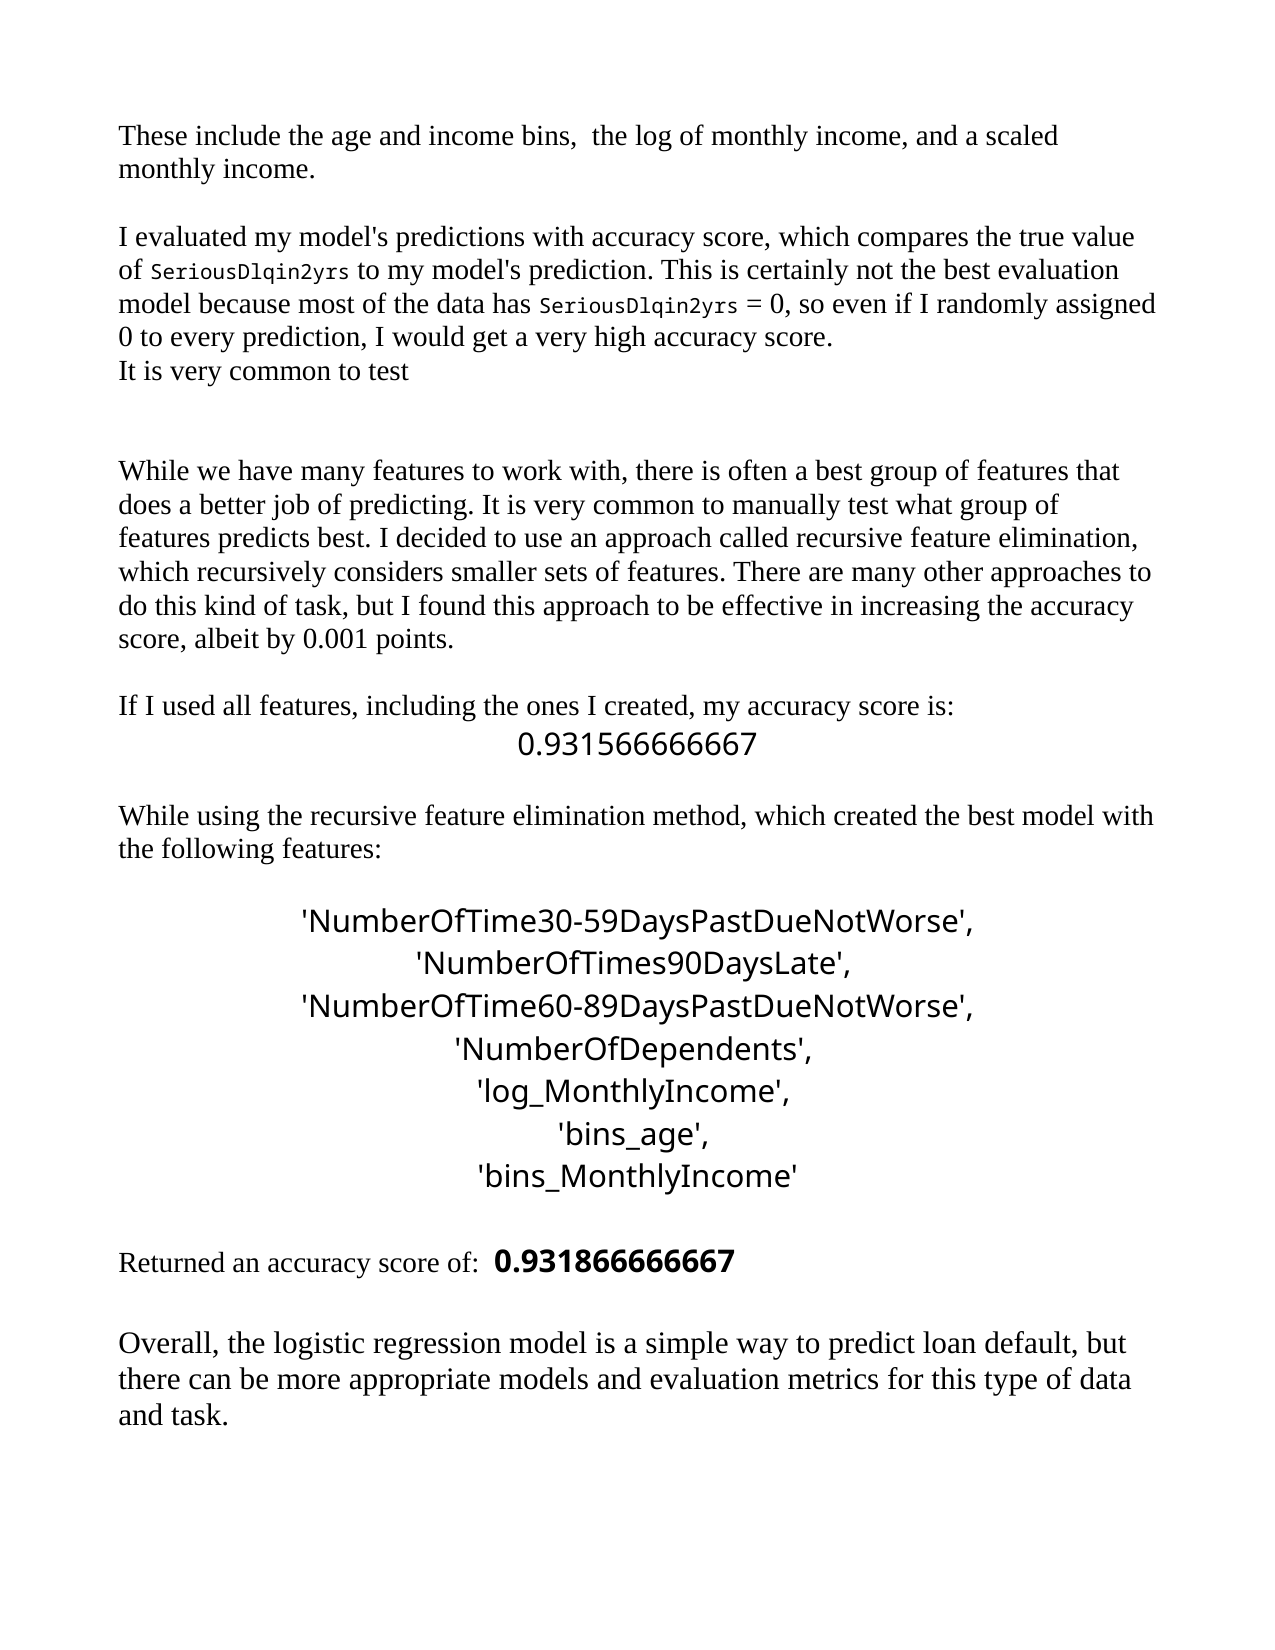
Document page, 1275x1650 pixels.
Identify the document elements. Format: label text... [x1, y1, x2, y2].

text It is very common to test [118, 353, 1157, 386]
text Overall, the logistic regression model is a simple way to predict loan default, but there can be more appropriate models and evaluation metrics for this type of data and task. [118, 1325, 1157, 1432]
text 'bins_MonthlyIncome' [118, 1154, 1157, 1197]
text While using the recursive feature elimination method, which created the best model with the following features: [118, 798, 1157, 865]
text I evaluated my model's predictions with accuracy score, which compares the true value of SeriousDlqin2yrs to my model's prediction. This is certainly not the best evaluation model because most of the data has SeriousDlqin2yrs = 0, so even if I randomly assigned 0 to every prediction, I would get a very high accuracy score. [118, 219, 1157, 353]
text These include the age and income bins, the log of monthly income, and a scaled monthly income. [118, 118, 1157, 185]
text Returned an accuracy score of: 0.931866666667 [118, 1239, 1157, 1282]
text 'NumberOfTime60-89DaysPastDueNotWorse', 'NumberOfDependents', [118, 984, 1157, 1069]
text If I used all features, including the ones I created, my accuracy score is: [118, 688, 1157, 722]
text 0.931566666667 [118, 722, 1157, 764]
text While we have many features to work with, there is often a best group of features that does a better job of predicting. It is very common to manually test what group of features predicts best. I decided to use an approach called recursive feature elimination, which recursively considers smaller sets of features. There are many other approaches to do this kind of task, but I found this approach to be effective in increasing the accuracy score, albeit by 0.001 points. [118, 453, 1157, 655]
text 'log_MonthlyIncome', [118, 1069, 1157, 1112]
text 'bins_age', [118, 1112, 1157, 1154]
text 'NumberOfTime30-59DaysPastDueNotWorse', 'NumberOfTimes90DaysLate', [118, 899, 1157, 984]
